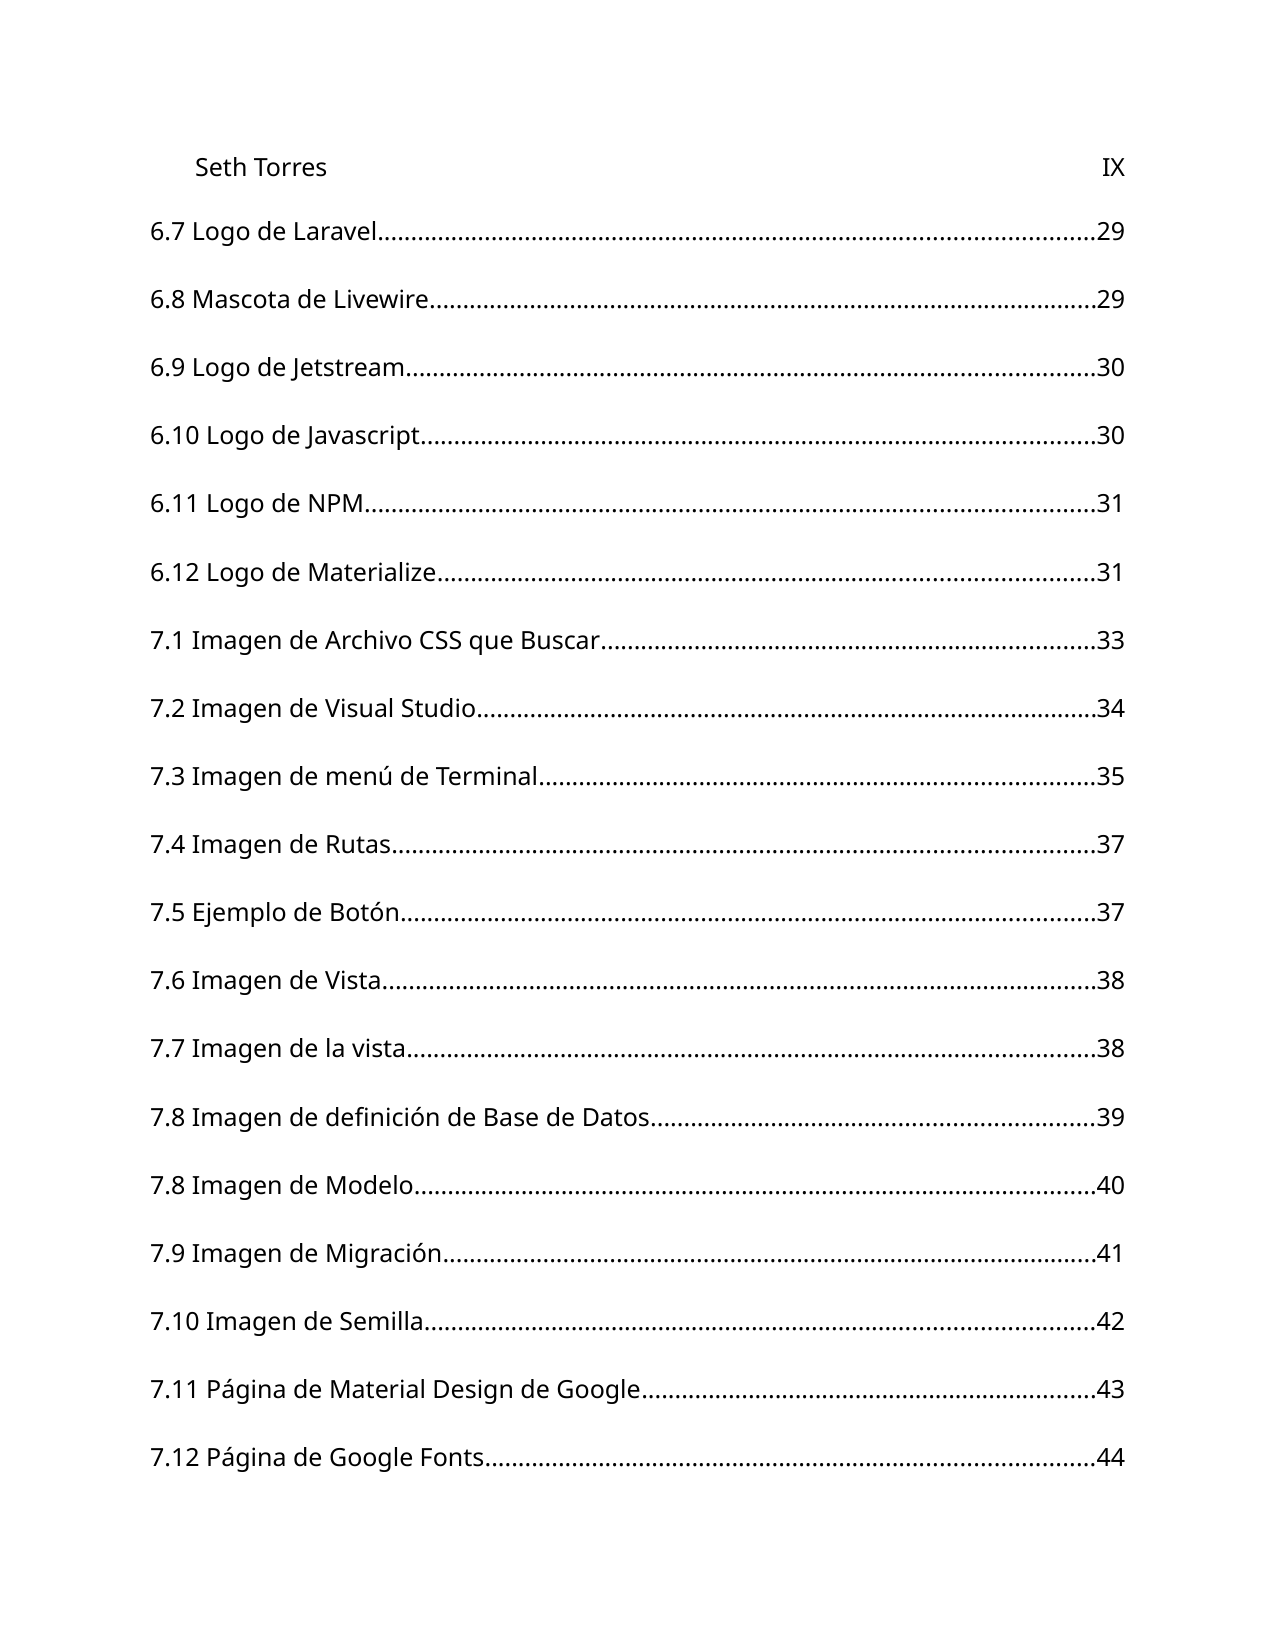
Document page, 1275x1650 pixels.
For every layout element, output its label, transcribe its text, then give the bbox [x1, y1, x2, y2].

text 7.4 Imagen de Rutas 37 [150, 827, 1125, 861]
text 7.11 Página de Material Design de Google 43 [150, 1372, 1125, 1406]
text 7.9 Imagen de Migración 41 [150, 1235, 1125, 1269]
text 7.6 Imagen de Vista 38 [150, 963, 1125, 997]
text 6.7 Logo de Laravel 29 [150, 213, 1125, 248]
text 7.8 Imagen de definición de Base de Datos 39 [150, 1099, 1125, 1133]
text 7.8 Imagen de Modelo 40 [150, 1167, 1125, 1201]
text 7.1 Imagen de Archivo CSS que Buscar 33 [150, 622, 1125, 656]
text 6.10 Logo de Javascript 30 [150, 418, 1125, 452]
text 7.7 Imagen de la vista 38 [150, 1031, 1125, 1065]
text 6.11 Logo de NPM 31 [150, 486, 1125, 520]
text 7.3 Imagen de menú de Terminal 35 [150, 758, 1125, 793]
text 7.2 Imagen de Visual Studio 34 [150, 690, 1125, 724]
text 7.12 Página de Google Fonts 44 [150, 1440, 1125, 1474]
text 6.12 Logo de Materialize 31 [150, 554, 1125, 588]
text 6.8 Mascota de Livewire 29 [150, 282, 1125, 316]
text 7.10 Imagen de Semilla 42 [150, 1303, 1125, 1338]
text 7.5 Ejemplo de Botón 37 [150, 895, 1125, 929]
text 6.9 Logo de Jetstream 30 [150, 350, 1125, 384]
